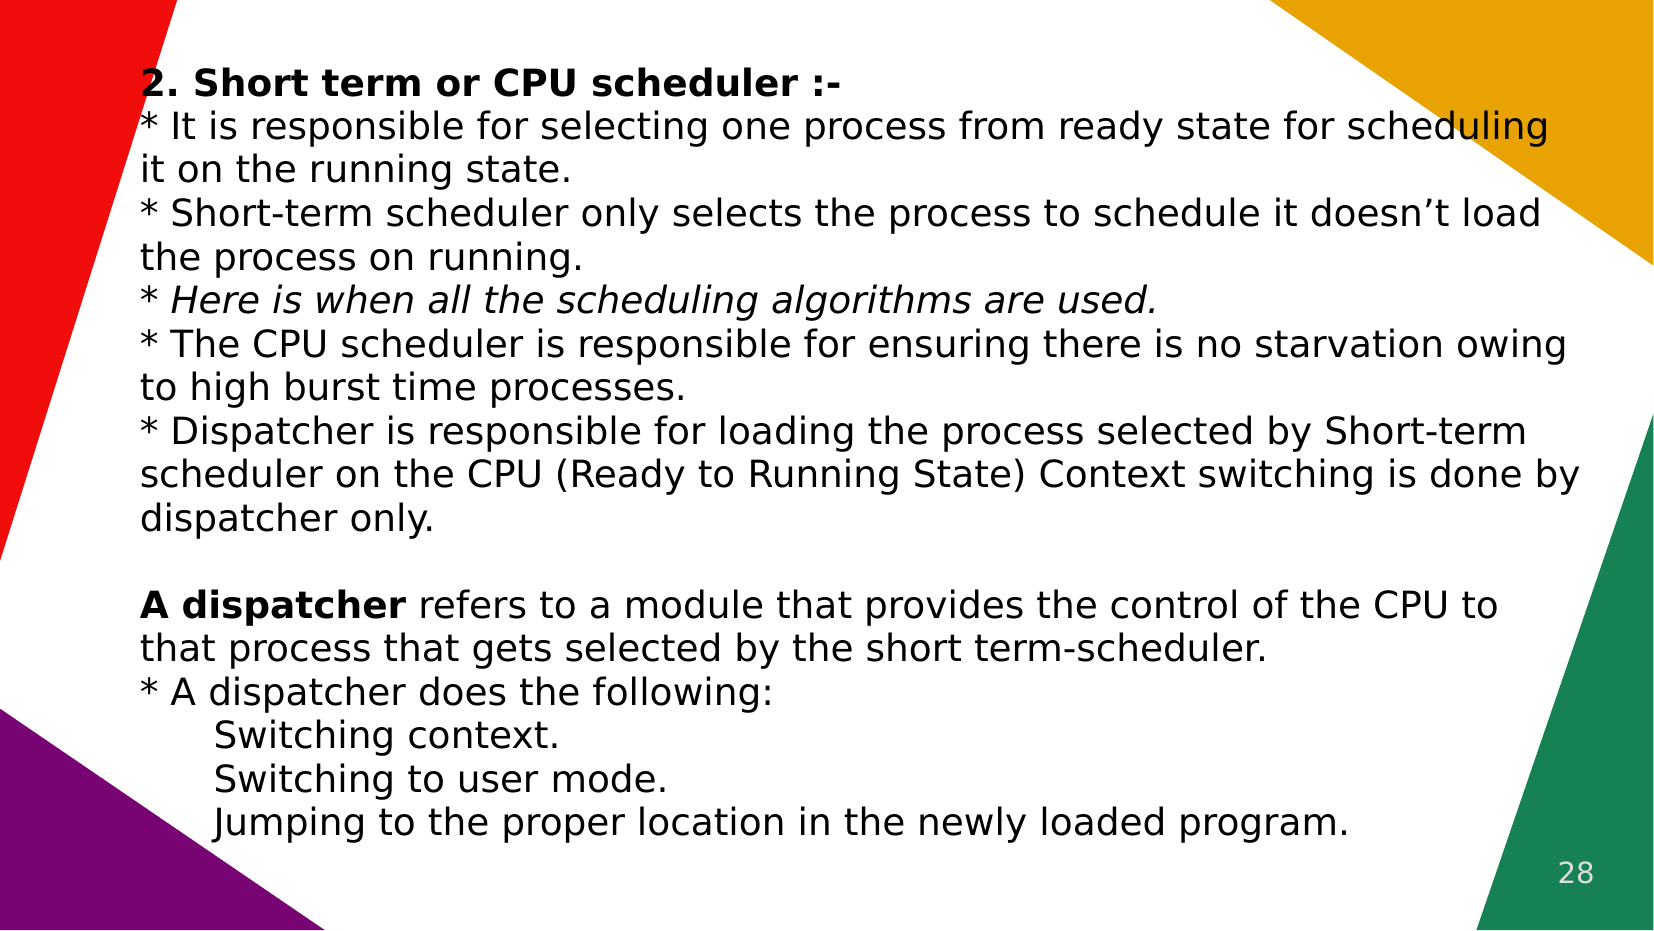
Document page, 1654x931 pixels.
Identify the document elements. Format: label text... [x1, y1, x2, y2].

text_box 2. Short term or CPU scheduler :- * It is responsible for selecting one process from ready state for scheduling it on the running state. * Short-term scheduler only selects the process to schedule it doesn’t load the process on running. * Here is when all the scheduling algorithms are used. * The CPU scheduler is responsible for ensuring there is no starvation owing to high burst time processes. * Dispatcher is responsible for loading the process selected by Short-term scheduler on the CPU (Ready to Running State) Context switching is done by dispatcher only. A dispatcher refers to a module that provides the control of the CPU to that process that gets selected by the short term-scheduler. * A dispatcher does the following: Switching context. Switching to user mode. Jumping to the proper location in the newly loaded program. [125, 53, 1602, 710]
